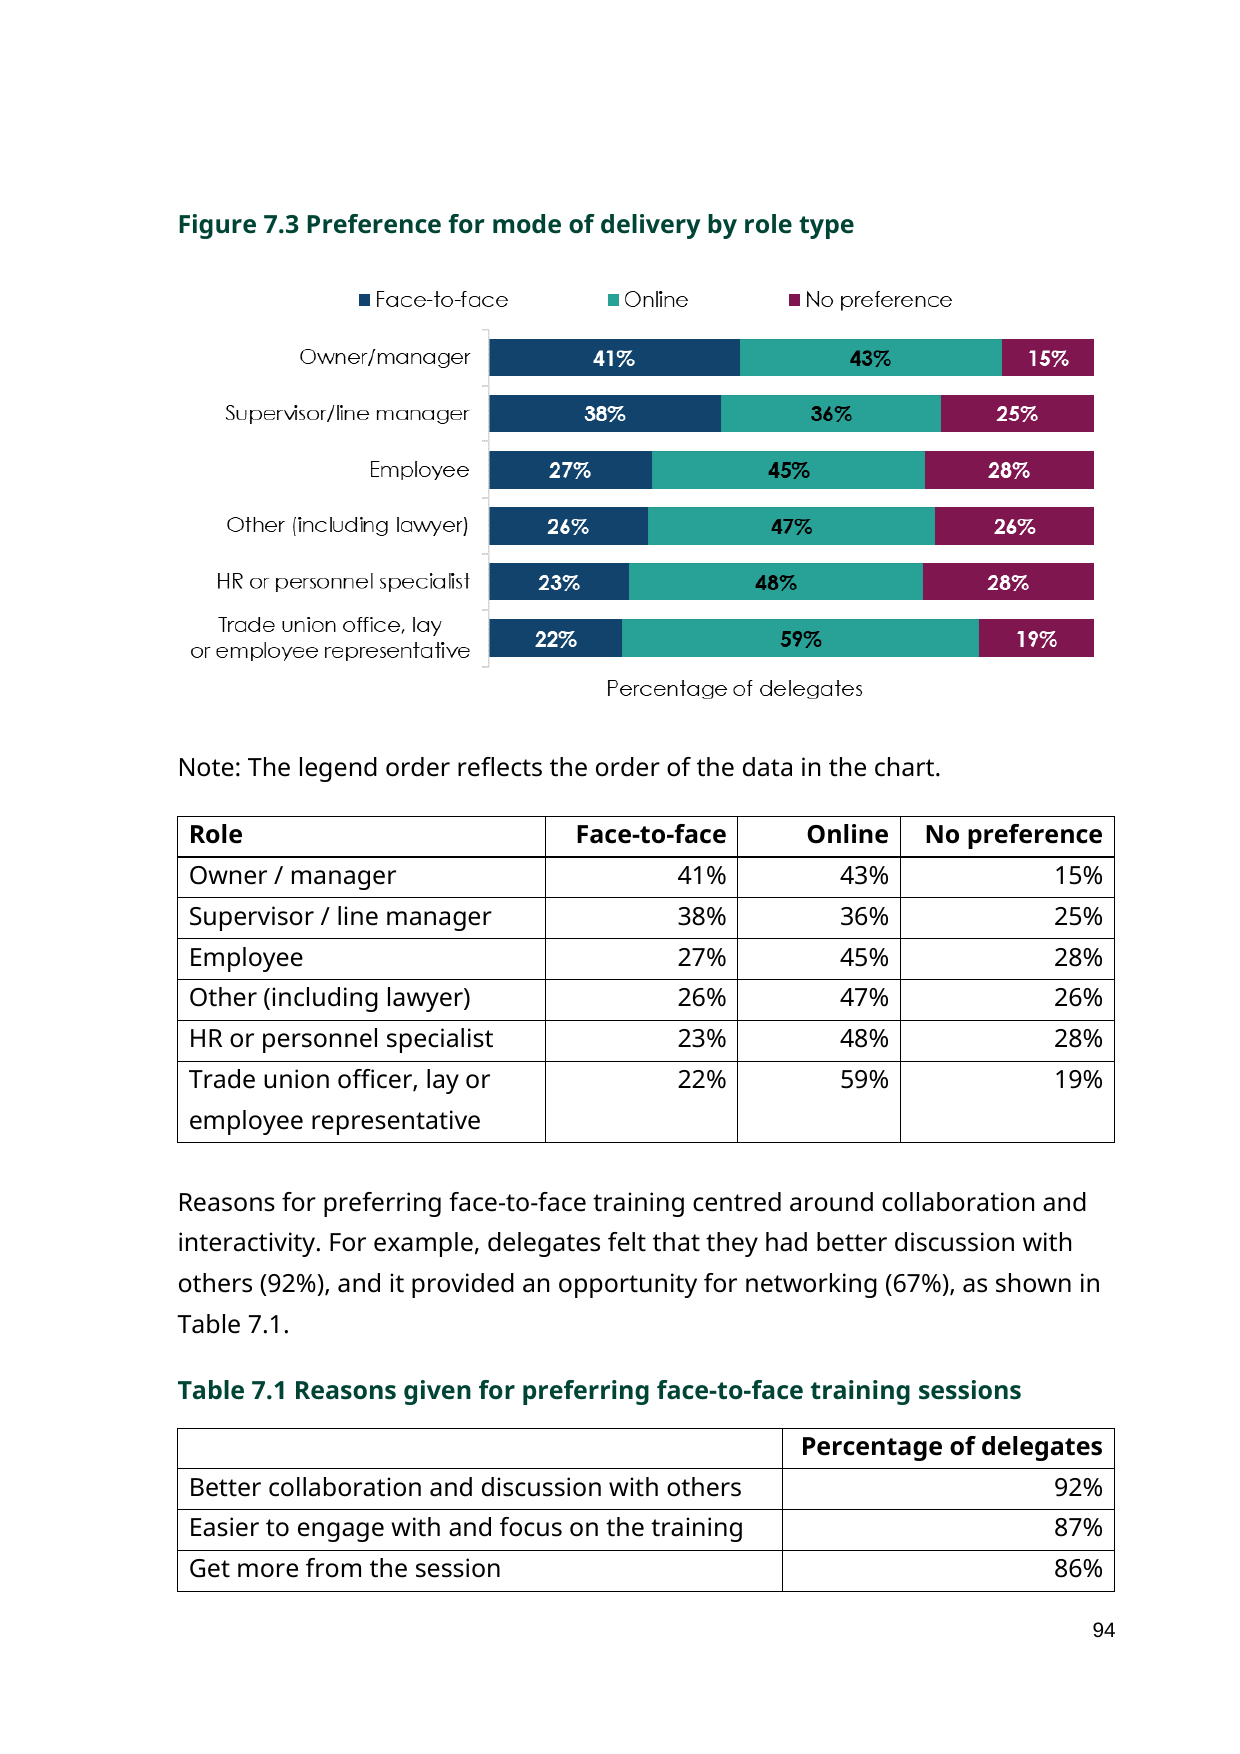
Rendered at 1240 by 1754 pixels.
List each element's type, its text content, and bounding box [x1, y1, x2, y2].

table_cell Easier to engage with and focus on the training [178, 1510, 782, 1550]
table_cell 92% [783, 1469, 1114, 1509]
table_cell 28% [901, 1021, 1114, 1061]
table_cell 45% [738, 939, 900, 979]
table_cell 27% [546, 939, 737, 979]
table_cell 28% [901, 939, 1114, 979]
table_header Percentage of delegates [783, 1429, 1114, 1468]
text Note: The legend order reflects the order of the data in the chart. [177, 750, 1115, 784]
table_cell 36% [738, 898, 900, 938]
table_cell Other (including lawyer) [178, 980, 545, 1020]
text Reasons for preferring face-to-face training centred around collaboration and interactivity. For example, delegates felt that they had better discussion with others (92%), and it provided an opportunity for networking (67%), as shown in Table 7.1. [177, 1184, 1115, 1341]
table_cell 26% [901, 980, 1114, 1020]
table_header Role [178, 817, 545, 856]
table_cell Employee [178, 939, 545, 979]
text Figure 7.3 Preference for mode of delivery by role type [177, 207, 1115, 241]
table_cell 25% [901, 898, 1114, 938]
table_cell 47% [738, 980, 900, 1020]
table_cell Trade union officer, lay or employee representative [178, 1062, 545, 1142]
table_cell Supervisor / line manager [178, 898, 545, 938]
table_cell 87% [783, 1510, 1114, 1550]
table_cell 23% [546, 1021, 737, 1061]
table_cell 59% [738, 1062, 900, 1142]
table_cell 43% [738, 858, 900, 897]
table_cell HR or personnel specialist [178, 1021, 545, 1061]
table_cell 41% [546, 858, 737, 897]
table_header No preference [901, 817, 1114, 856]
table_header Face-to-face [546, 817, 737, 856]
table_cell 19% [901, 1062, 1114, 1142]
table_header Online [738, 817, 900, 856]
table_cell 86% [783, 1551, 1114, 1591]
table_cell 48% [738, 1021, 900, 1061]
table_cell Owner / manager [178, 858, 545, 897]
table_cell 15% [901, 858, 1114, 897]
text Table 7.1 Reasons given for preferring face-to-face training sessions [177, 1372, 1115, 1407]
table_cell 38% [546, 898, 737, 938]
table_cell 26% [546, 980, 737, 1020]
table_cell Get more from the session [178, 1551, 782, 1591]
table_cell Better collaboration and discussion with others [178, 1469, 782, 1509]
table_header [178, 1429, 782, 1468]
table_cell 22% [546, 1062, 737, 1142]
